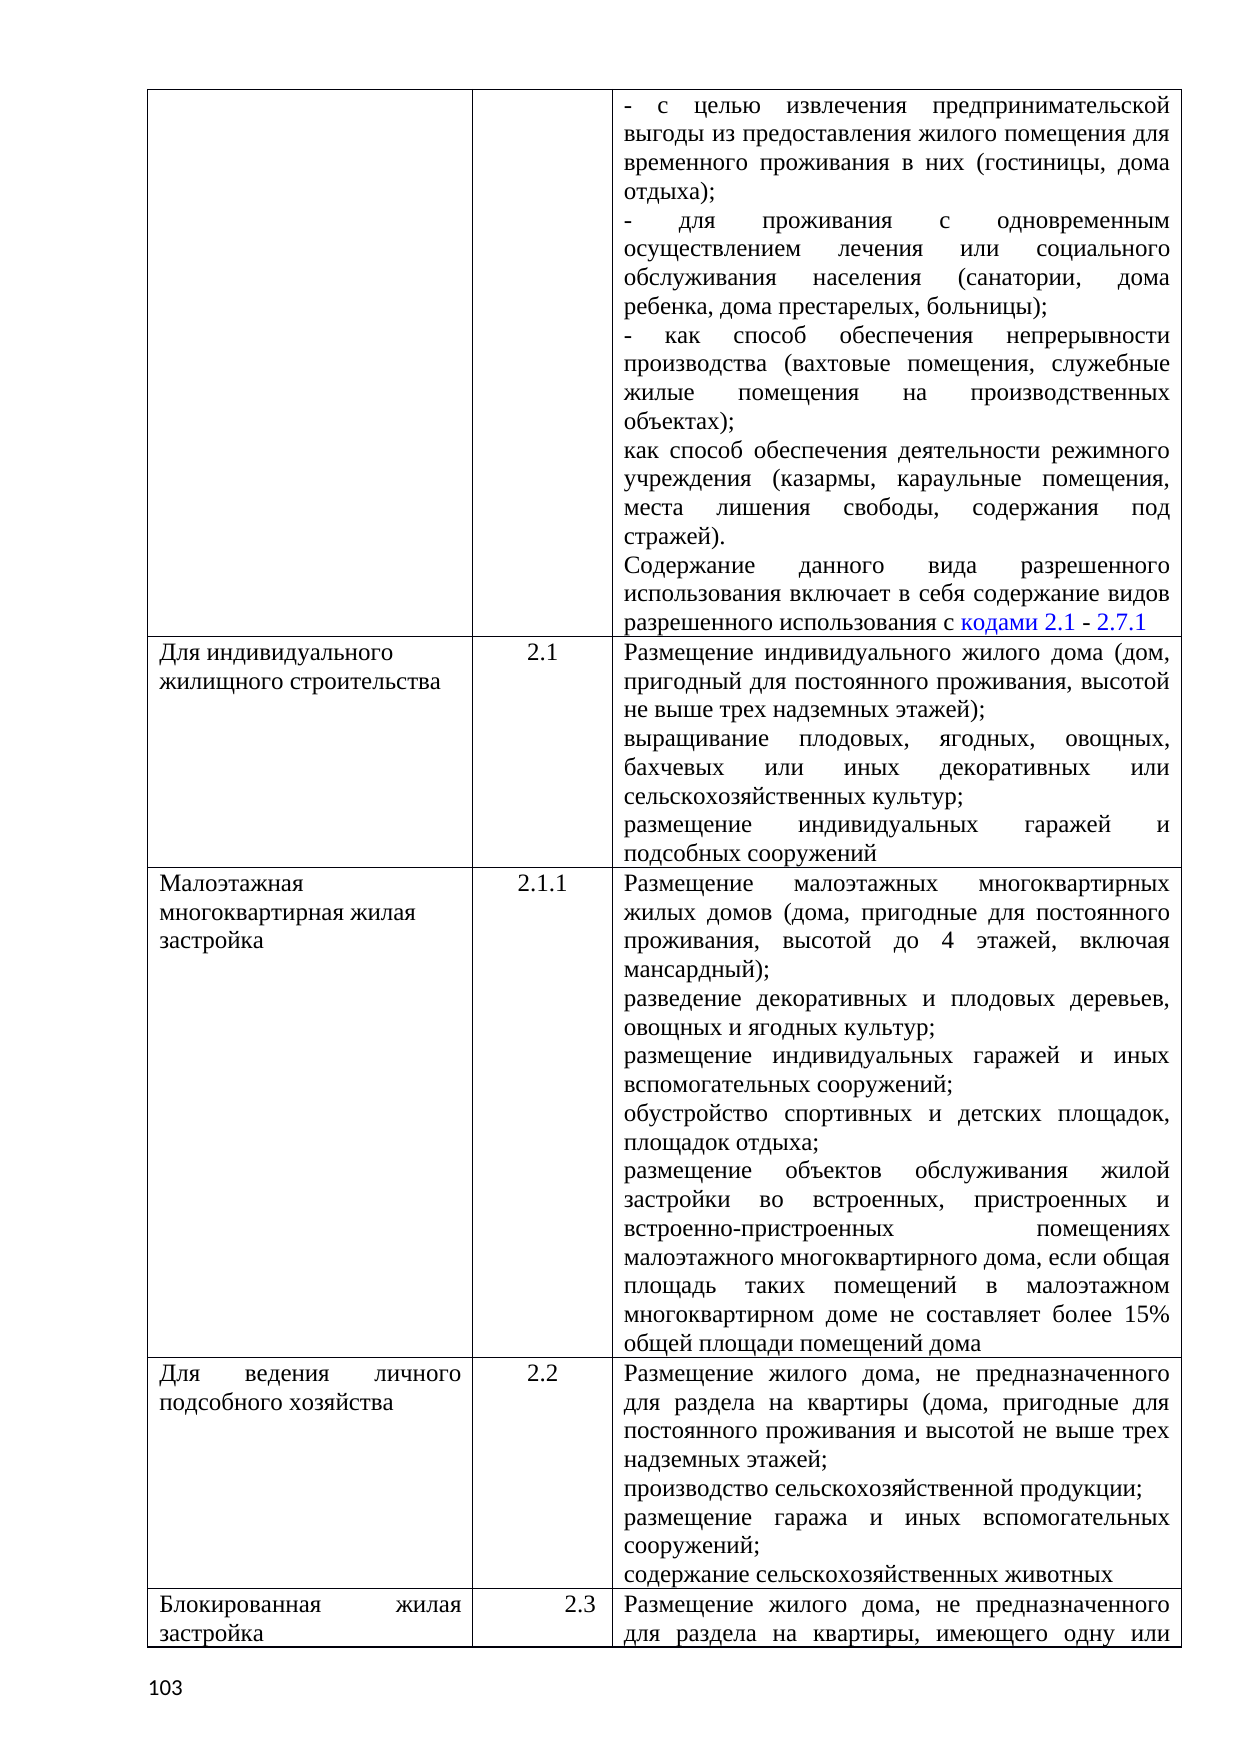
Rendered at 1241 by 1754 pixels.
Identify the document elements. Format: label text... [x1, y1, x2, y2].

table_cell Для ведения личного подсобного хозяйства [148, 1358, 472, 1588]
table_cell Размещение малоэтажных многоквартирных жилых домов (дома, пригодные для постоянного проживания, высотой до 4 этажей, включая мансардный); разведение декоративных и плодовых деревьев, овощных и ягодных культур; размещение индивидуальных гаражей и иных вспомогательных сооружений; обустройство спортивных и детских площадок, площадок отдыха; размещение объектов обслуживания жилой застройки во встроенных, пристроенных и встроенно-пристроенных помещениях малоэтажного многоквартирного дома, если общая площадь таких помещений в малоэтажном многоквартирном доме не составляет более 15% общей площади помещений дома [613, 868, 1181, 1357]
table_cell Блокированная жилая застройка [148, 1589, 472, 1646]
table_cell 2.2 [473, 1358, 612, 1588]
table_cell [148, 90, 472, 636]
table_cell Размещение индивидуального жилого дома (дом, пригодный для постоянного проживания, высотой не выше трех надземных этажей); выращивание плодовых, ягодных, овощных, бахчевых или иных декоративных или сельскохозяйственных культур; размещение индивидуальных гаражей и подсобных сооружений [613, 637, 1181, 867]
table_cell 2.1 [473, 637, 612, 867]
table_cell 2.1.1 [473, 868, 612, 1357]
table_cell 2.3 [473, 1589, 612, 1646]
table_cell Размещение жилого дома, не предназначенного для раздела на квартиры (дома, пригодные для постоянного проживания и высотой не выше трех надземных этажей; производство сельскохозяйственной продукции; размещение гаража и иных вспомогательных сооружений; содержание сельскохозяйственных животных [613, 1358, 1181, 1588]
table_cell Для индивидуального жилищного строительства [148, 637, 472, 867]
table_cell [473, 90, 612, 636]
table_cell Малоэтажная многоквартирная жилая застройка [148, 868, 472, 1357]
table_cell Размещение жилого дома, не предназначенного для раздела на квартиры, имеющего одну или [613, 1589, 1181, 1646]
table_cell - с целью извлечения предпринимательской выгоды из предоставления жилого помещения для временного проживания в них (гостиницы, дома отдыха); - для проживания с одновременным осуществлением лечения или социального обслуживания населения (санатории, дома ребенка, дома престарелых, больницы); - как способ обеспечения непрерывности производства (вахтовые помещения, служебные жилые помещения на производственных объектах); как способ обеспечения деятельности режимного учреждения (казармы, караульные помещения, места лишения свободы, содержания под стражей). Содержание данного вида разрешенного использования включает в себя содержание видов разрешенного использования с кодами 2.1 - 2.7.1 [613, 90, 1181, 636]
